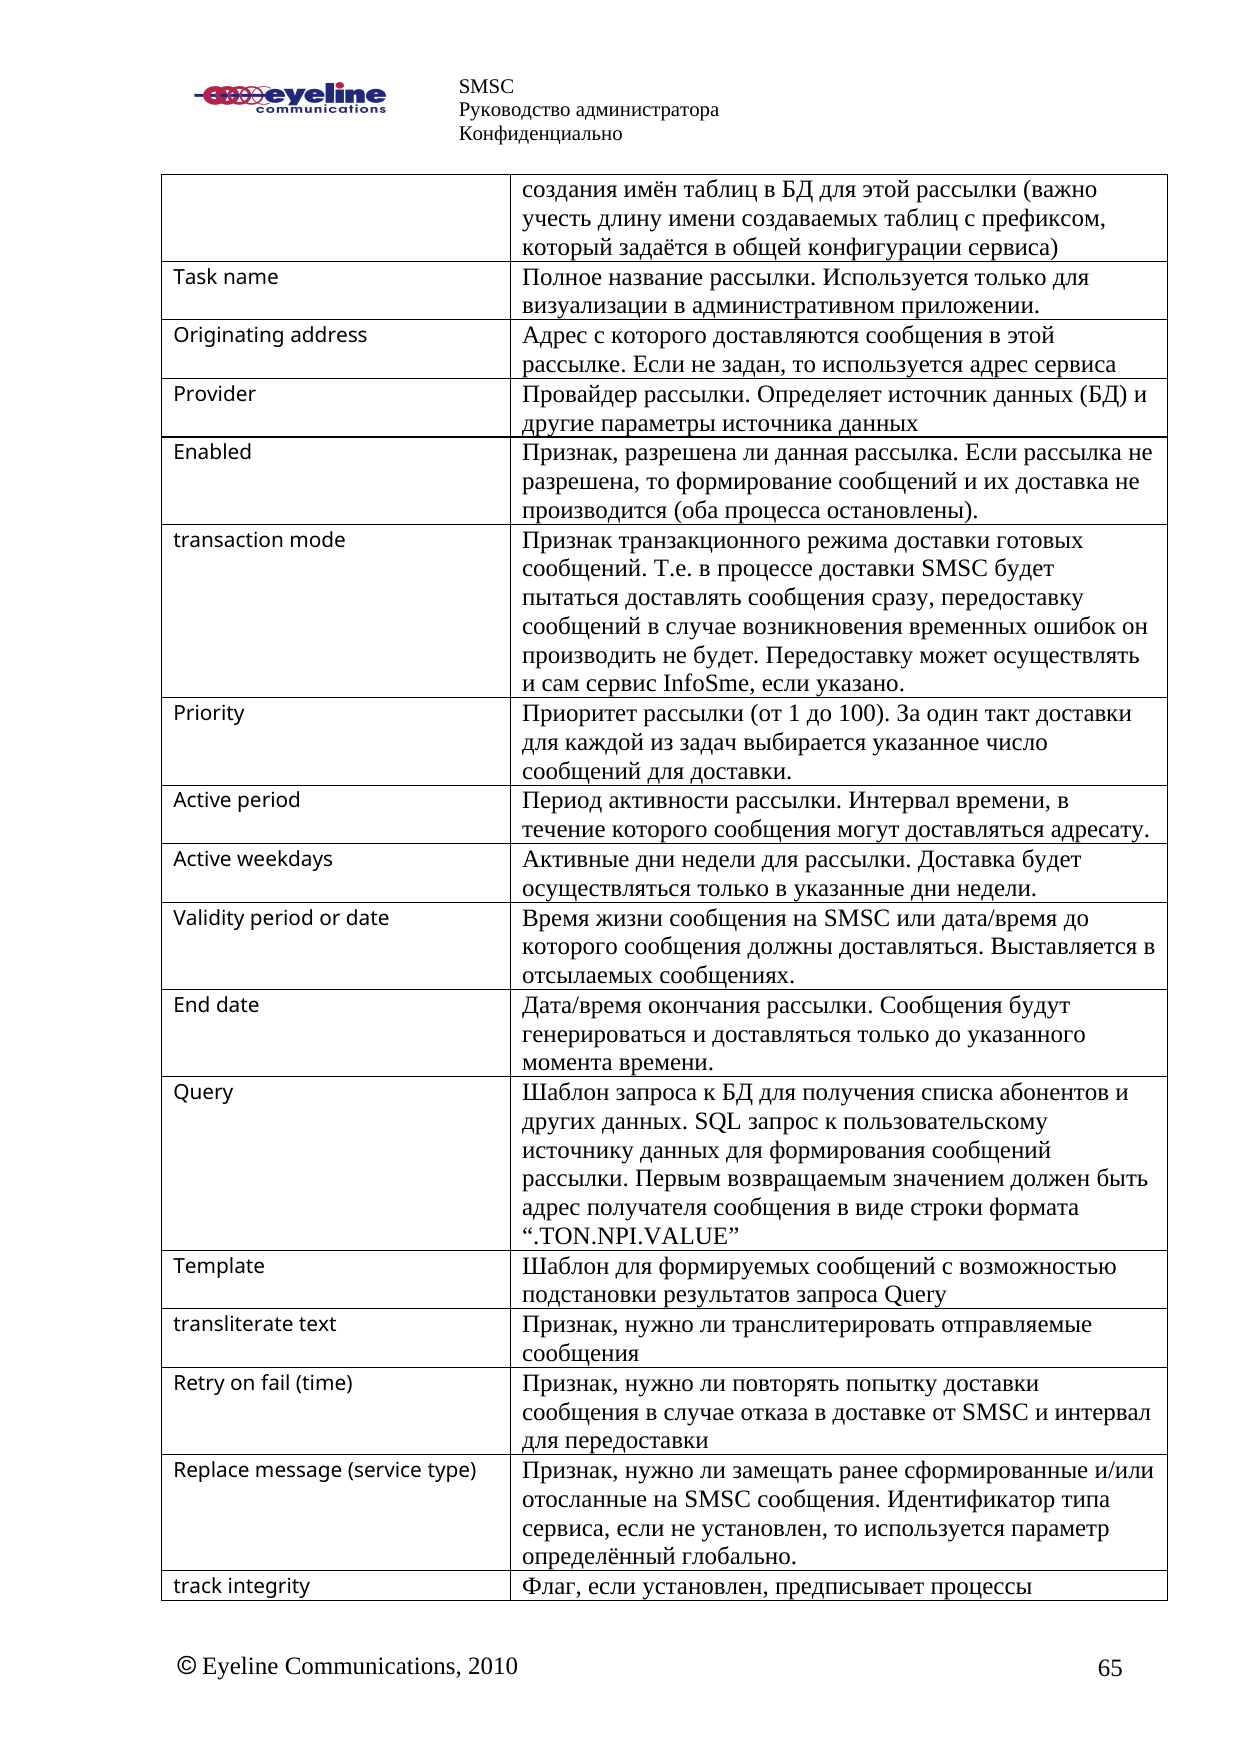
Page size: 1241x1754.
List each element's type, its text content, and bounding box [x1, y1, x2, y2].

table_cell End date [162, 990, 510, 1076]
table_cell создания имён таблиц в БД для этой рассылки (важно учесть длину имени создаваемых таблиц с префиксом, который задаётся в общей конфигурации сервиса) [511, 175, 1167, 261]
table_cell Флаг, если установлен, предписывает процессы [511, 1571, 1167, 1600]
table_cell Признак, разрешена ли данная рассылка. Если рассылка не разрешена, то формирование сообщений и их доставка не производится (оба процесса остановлены). [511, 438, 1167, 524]
table_cell Query [162, 1077, 510, 1250]
table_cell Template [162, 1251, 510, 1308]
table_cell Признак транзакционного режима доставки готовых сообщений. Т.е. в процессе доставки SMSC будет пытаться доставлять сообщения сразу, передоставку сообщений в случае возникновения временных ошибок он производить не будет. Передоставку может осуществлять и сам сервис InfoSme, если указано. [511, 525, 1167, 697]
table_cell Provider [162, 379, 510, 436]
table_cell transaction mode [162, 525, 510, 697]
table_cell Active period [162, 786, 510, 843]
table_cell Validity period or date [162, 903, 510, 989]
table_cell Enabled [162, 438, 510, 524]
table_cell Признак, нужно ли повторять попытку доставки сообщения в случае отказа в доставке от SMSC и интервал для передоставки [511, 1368, 1167, 1454]
table_cell track integrity [162, 1571, 510, 1600]
table_cell Шаблон для формируемых сообщений с возможностью подстановки результатов запроса Query [511, 1251, 1167, 1308]
table_cell Originating address [162, 320, 510, 378]
picture [194, 82, 386, 113]
table_cell Период активности рассылки. Интервал времени, в течение которого сообщения могут доставляться адресату. [511, 786, 1167, 843]
table_cell transliterate text [162, 1309, 510, 1367]
table_cell Провайдер рассылки. Определяет источник данных (БД) и другие параметры источника данных [511, 379, 1167, 436]
table_cell Адрес с которого доставляются сообщения в этой рассылке. Если не задан, то используется адрес сервиса [511, 320, 1167, 378]
table_cell Retry on fail (time) [162, 1368, 510, 1454]
table_cell Полное название рассылки. Используется только для визуализации в административном приложении. [511, 262, 1167, 319]
table_cell Приоритет рассылки (от 1 до 100). За один такт доставки для каждой из задач выбирается указанное число сообщений для доставки. [511, 698, 1167, 784]
table_cell Признак, нужно ли замещать ранее сформированные и/или отосланные на SMSC сообщения. Идентификатор типа сервиса, если не установлен, то используется параметр определённый глобально. [511, 1455, 1167, 1570]
table_cell Шаблон запроса к БД для получения списка абонентов и других данных. SQL запрос к пользовательскому источнику данных для формирования сообщений рассылки. Первым возвращаемым значением должен быть адрес получателя сообщения в виде строки формата “.TON.NPI.VALUE” [511, 1077, 1167, 1250]
table_cell Task name [162, 262, 510, 319]
table_cell Признак, нужно ли транслитерировать отправляемые сообщения [511, 1309, 1167, 1367]
table_cell Priority [162, 698, 510, 784]
table_cell Дата/время окончания рассылки. Сообщения будут генерироваться и доставляться только до указанного момента времени. [511, 990, 1167, 1076]
table_cell Active weekdays [162, 844, 510, 902]
table_cell Активные дни недели для рассылки. Доставка будет осуществляться только в указанные дни недели. [511, 844, 1167, 902]
table_cell [162, 175, 510, 261]
table_cell Replace message (service type) [162, 1455, 510, 1570]
table_cell Время жизни сообщения на SMSC или дата/время до которого сообщения должны доставляться. Выставляется в отсылаемых сообщениях. [511, 903, 1167, 989]
